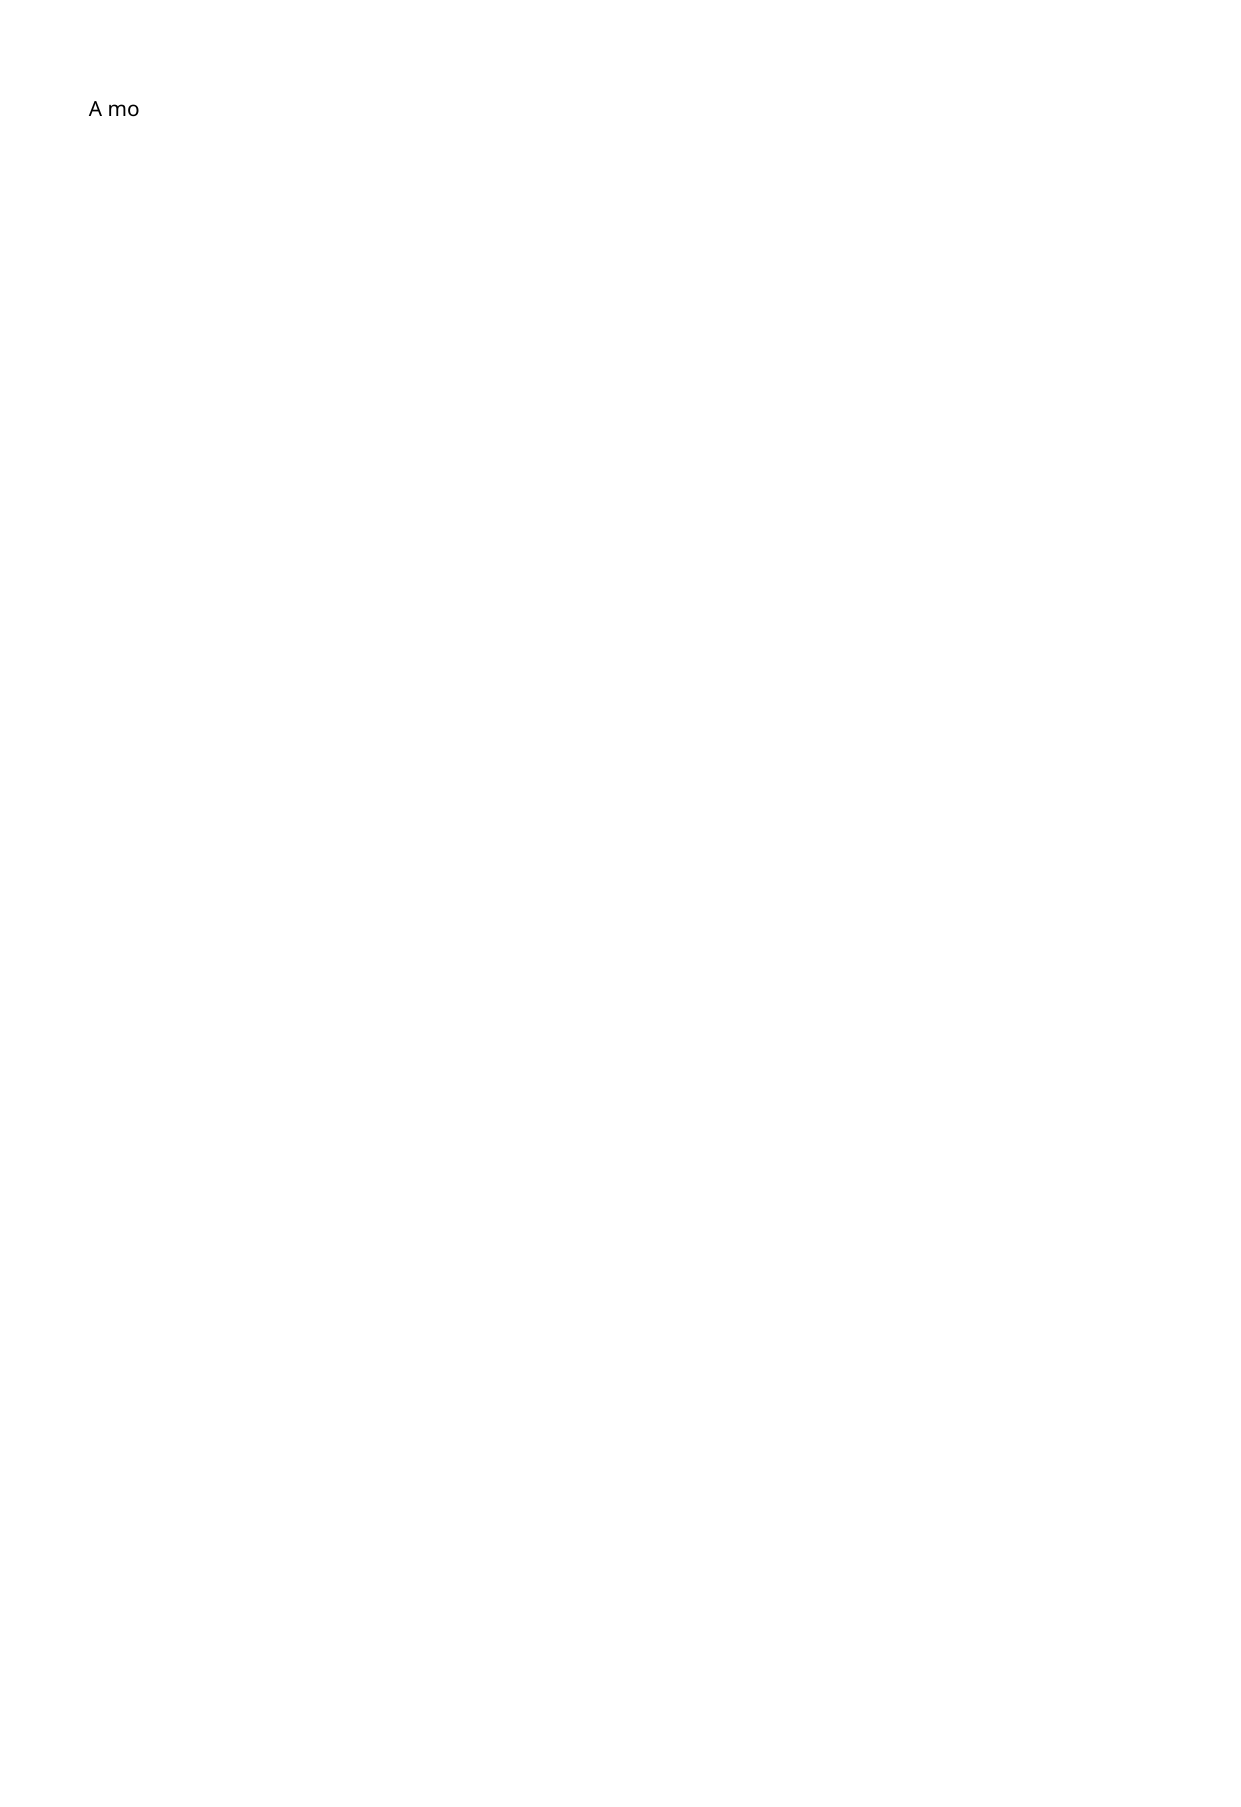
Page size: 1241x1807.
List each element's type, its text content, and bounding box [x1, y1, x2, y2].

text A mo [89, 94, 1158, 122]
